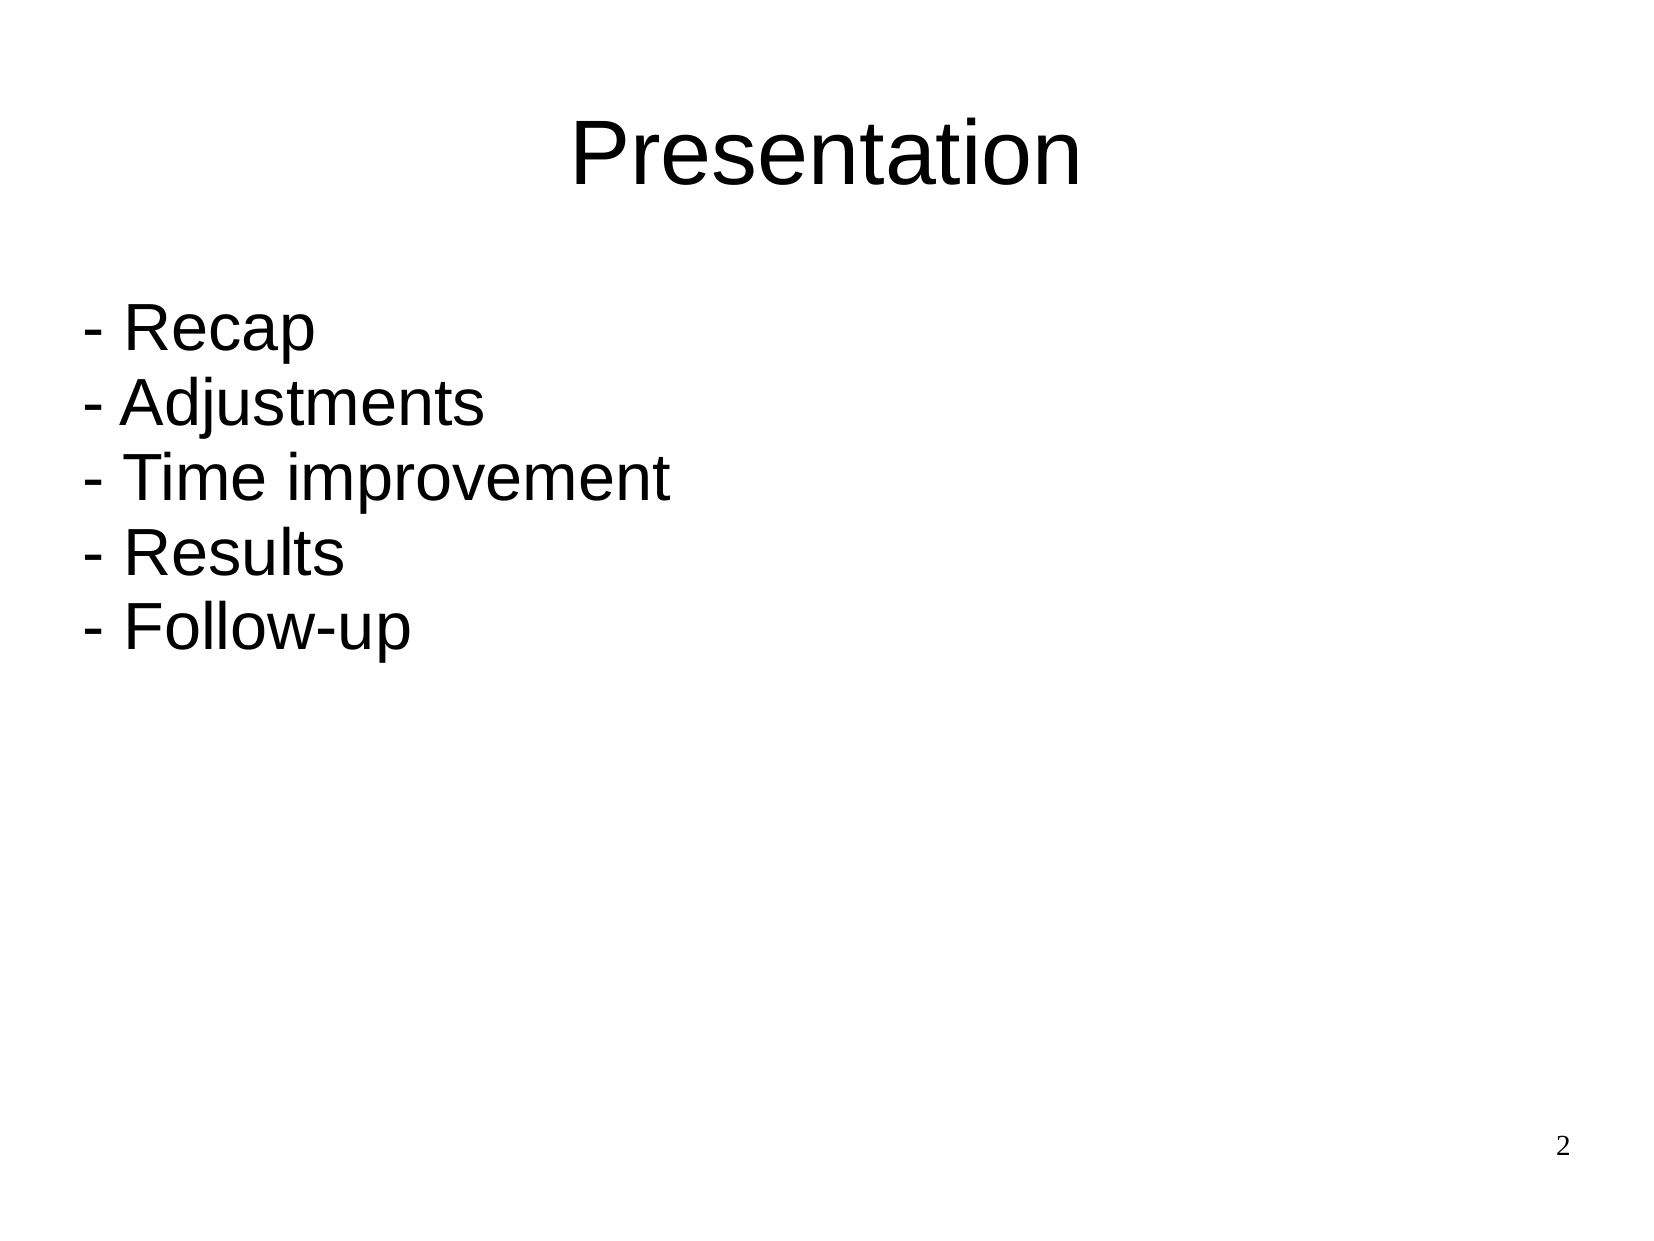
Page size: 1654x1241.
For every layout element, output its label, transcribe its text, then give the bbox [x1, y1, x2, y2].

subtitle - Recap - Adjustments - Time improvement - Results - Follow-up [82, 290, 1571, 1010]
title Presentation [82, 49, 1571, 257]
